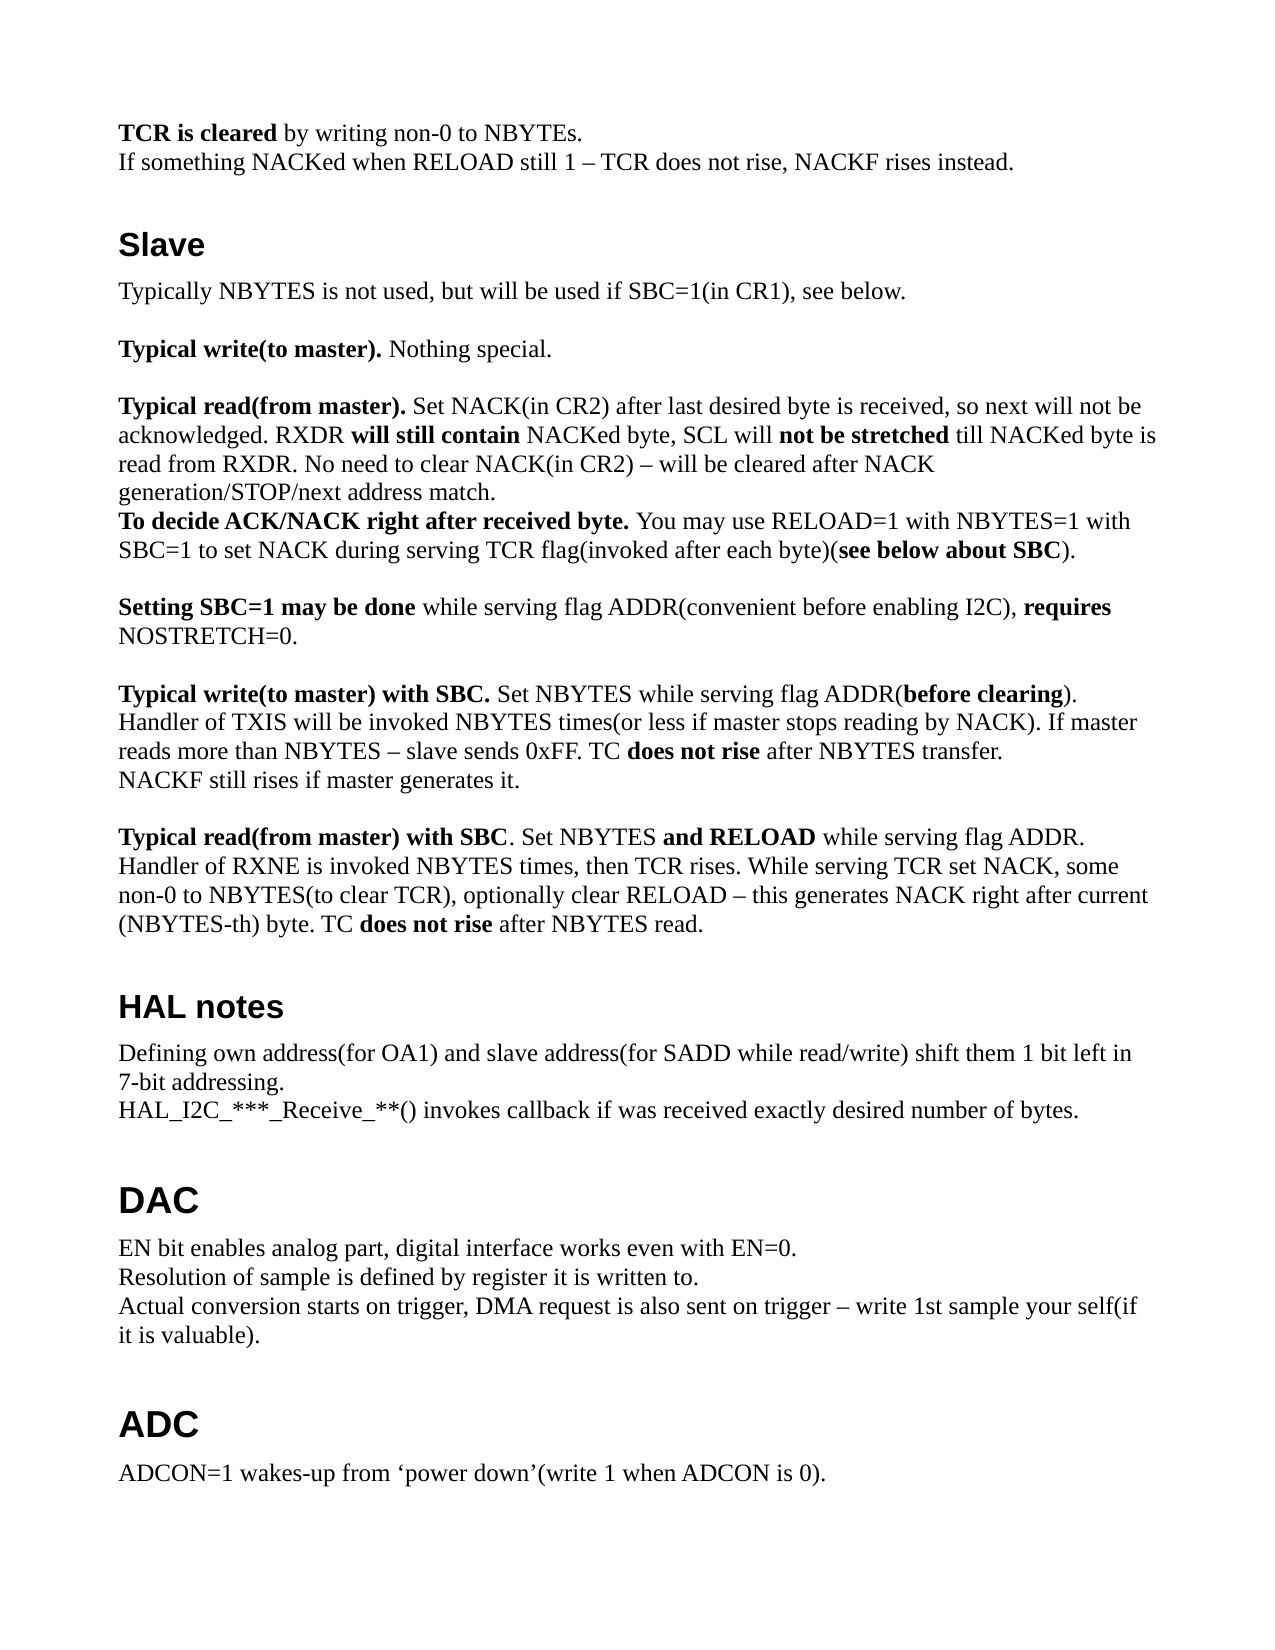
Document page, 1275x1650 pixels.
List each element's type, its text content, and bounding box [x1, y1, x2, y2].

text If something NACKed when RELOAD still 1 – TCR does not rise, NACKF rises instead. [118, 147, 1157, 176]
text Setting SBC=1 may be done while serving flag ADDR(convenient before enabling I2C), requires NOSTRETCH=0. [118, 592, 1157, 650]
text NACKF still rises if master generates it. [118, 765, 1157, 794]
subtitle ADC [118, 1402, 1157, 1445]
text Typical read(from master) with SBC. Set NBYTES and RELOAD while serving flag ADDR. Handler of RXNE is invoked NBYTES times, then TCR rises. While serving TCR set NACK, some non-0 to NBYTES(to clear TCR), optionally clear RELOAD – this generates NACK right after current (NBYTES-th) byte. TC does not rise after NBYTES read. [118, 822, 1157, 937]
text Resolution of sample is defined by register it is written to. [118, 1262, 1157, 1291]
text Typical read(from master). Set NACK(in CR2) after last desired byte is received, so next will not be acknowledged. RXDR will still contain NACKed byte, SCL will not be stretched till NACKed byte is read from RXDR. No need to clear NACK(in CR2) – will be cleared after NACK generation/STOP/next address match. [118, 391, 1157, 506]
text Typical write(to master). Nothing special. [118, 334, 1157, 362]
text To decide ACK/NACK right after received byte. You may use RELOAD=1 with NBYTES=1 with SBC=1 to set NACK during serving TCR flag(invoked after each byte)(see below about SBC). [118, 506, 1157, 564]
subtitle DAC [118, 1178, 1157, 1221]
text ADCON=1 wakes-up from ‘power down’(write 1 when ADCON is 0). [118, 1458, 1157, 1487]
text Defining own address(for OA1) and slave address(for SADD while read/write) shift them 1 bit left in 7-bit addressing. [118, 1038, 1157, 1095]
subtitle Slave [118, 225, 1157, 264]
text Typically NBYTES is not used, but will be used if SBC=1(in CR1), see below. [118, 276, 1157, 305]
text Typical write(to master) with SBC. Set NBYTES while serving flag ADDR(before clearing). Handler of TXIS will be invoked NBYTES times(or less if master stops reading by NACK). If master reads more than NBYTES – slave sends 0xFF. TC does not rise after NBYTES transfer. [118, 679, 1157, 765]
text HAL_I2C_***_Receive_**() invokes callback if was received exactly desired number of bytes. [118, 1095, 1157, 1124]
subtitle HAL notes [118, 987, 1157, 1025]
text EN bit enables analog part, digital interface works even with EN=0. [118, 1233, 1157, 1262]
text TCR is cleared by writing non-0 to NBYTEs. [118, 118, 1157, 147]
text Actual conversion starts on trigger, DMA request is also sent on trigger – write 1st sample your self(if it is valuable). [118, 1291, 1157, 1348]
